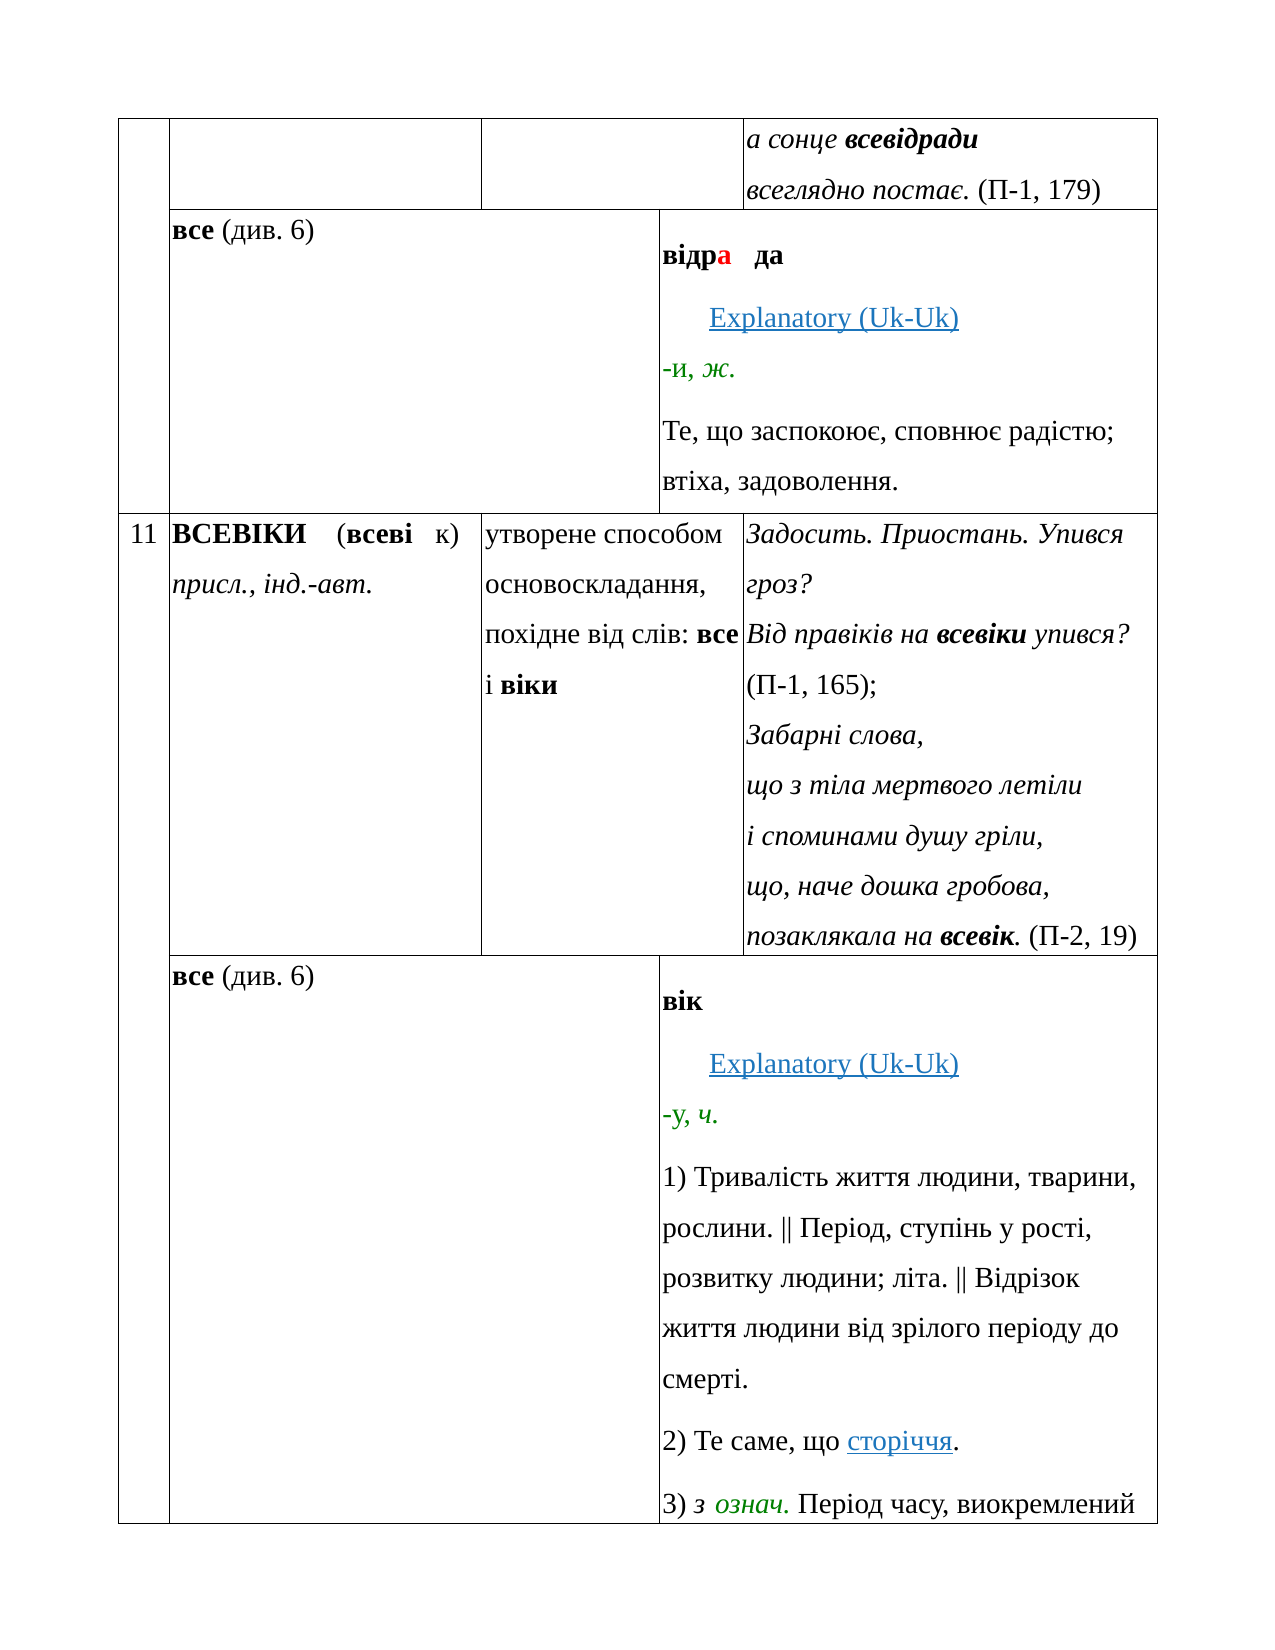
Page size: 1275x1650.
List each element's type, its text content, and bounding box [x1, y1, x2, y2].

table_cell вік Explanatory (Uk-Uk) -у, ч. 1) Тривалість життя людини, тварини, рослини. || Період, ступінь у рості, розвитку людини; літа. || Відрізок життя людини від зрілого періоду до смерті. 2) Те саме, що сторіччя. 3) з означ. Період часу, виокремлений [660, 956, 1157, 1523]
table_cell Всевіки (всевік) присл., інд.-авт. [170, 514, 481, 955]
table_cell все (див. 6) [170, 956, 659, 1523]
table_cell [119, 119, 169, 512]
table_cell Задосить. Приостань. Упився гроз? Від правіків на всевіки упився? (П‑1, 165); Забарні слова, що з тіла мертвого летіли і споминами душу гріли, що, наче дошка гробова, позаклякала на всевік. (П‑2, 19) [744, 514, 1157, 955]
table_cell відрада Explanatory (Uk-Uk) -и, ж. Те, що заспокоює, сповнює радістю; втіха, задоволення. [660, 210, 1157, 512]
table_cell все (див. 6) [170, 210, 659, 512]
table_cell утворене способом основоскладання, похідне від слів: все і віки [482, 514, 743, 955]
table_cell а сонце всевідради всеглядно постає. (П‑1, 179) [744, 119, 1157, 208]
table_cell [482, 119, 743, 208]
table_cell 11 [119, 514, 169, 1523]
table_cell [170, 119, 481, 208]
